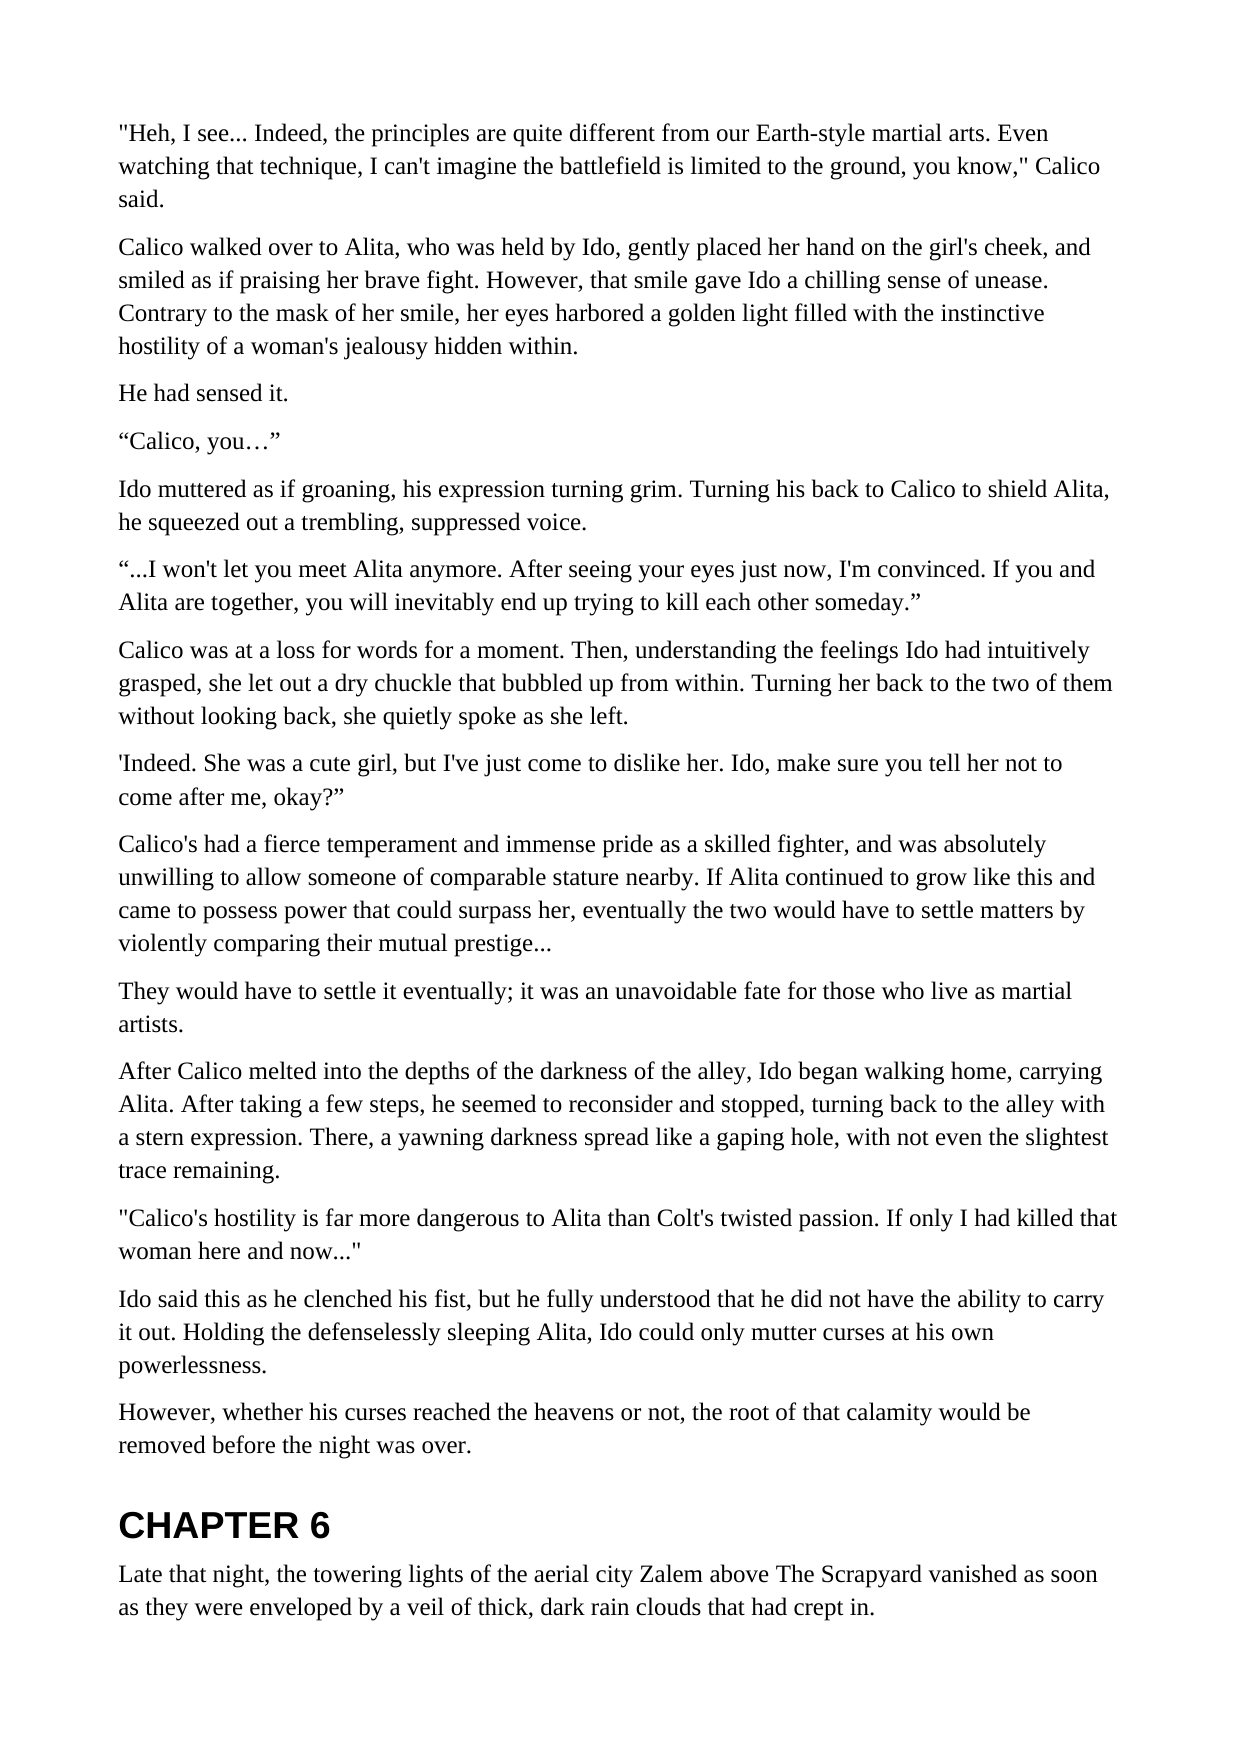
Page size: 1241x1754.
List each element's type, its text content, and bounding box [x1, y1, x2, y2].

text Calico was at a loss for words for a moment. Then, understanding the feelings Ido had intuitively grasped, she let out a dry chuckle that bubbled up from within. Turning her back to the two of them without looking back, she quietly spoke as she left. [118, 635, 1122, 730]
text 'Indeed. She was a cute girl, but I've just come to dislike her. Ido, make sure you tell her not to come after me, okay?” [118, 748, 1122, 810]
text Calico's had a fierce temperament and immense pride as a skilled fighter, and was absolutely unwilling to allow someone of comparable stature nearby. If Alita continued to grow like this and came to possess power that could surpass her, eventually the two would have to settle matters by violently comparing their mutual prestige... [118, 829, 1122, 957]
text “...I won't let you meet Alita anymore. After seeing your eyes just now, I'm convinced. If you and Alita are together, you will inevitably end up trying to kill each other someday.” [118, 554, 1122, 616]
text After Calico melted into the depths of the darkness of the alley, Ido began walking home, carrying Alita. After taking a few steps, he seemed to reconsider and stopped, turning back to the alley with a stern expression. There, a yawning darkness spread like a gaping hole, with not even the slightest trace remaining. [118, 1056, 1122, 1184]
text They would have to settle it eventually; it was an unavoidable fate for those who live as martial artists. [118, 976, 1122, 1038]
text Ido muttered as if groaning, his expression turning grim. Turning his back to Calico to shield Alita, he squeezed out a trembling, suppressed voice. [118, 474, 1122, 535]
text Ido said this as he clenched his fist, but he fully understood that he did not have the ability to carry it out. Holding the defenselessly sleeping Alita, Ido could only mutter curses at his own powerlessness. [118, 1284, 1122, 1378]
subtitle CHAPTER 6 [118, 1503, 1122, 1546]
text Calico walked over to Alita, who was held by Ido, gently placed her hand on the girl's cheek, and smiled as if praising her brave fight. However, that smile gave Ido a chilling sense of unease. Contrary to the mask of her smile, her eyes harbored a golden light filled with the instinctive hostility of a woman's jealousy hidden within. [118, 232, 1122, 359]
text Late that night, the towering lights of the aerial city Zalem above The Scrapyard vanished as soon as they were enveloped by a veil of thick, dark rain clouds that had crept in. [118, 1559, 1122, 1620]
text “Calico, you…” [118, 426, 1122, 455]
text He had sensed it. [118, 378, 1122, 407]
text However, whether his curses reached the heavens or not, the root of that calamity would be removed before the night was over. [118, 1397, 1122, 1459]
text "Calico's hostility is far more dangerous to Alita than Colt's twisted passion. If only I had killed that woman here and now..." [118, 1203, 1122, 1265]
text "Heh, I see... Indeed, the principles are quite different from our Earth-style martial arts. Even watching that technique, I can't imagine the battlefield is limited to the ground, you know," Calico said. [118, 118, 1122, 213]
